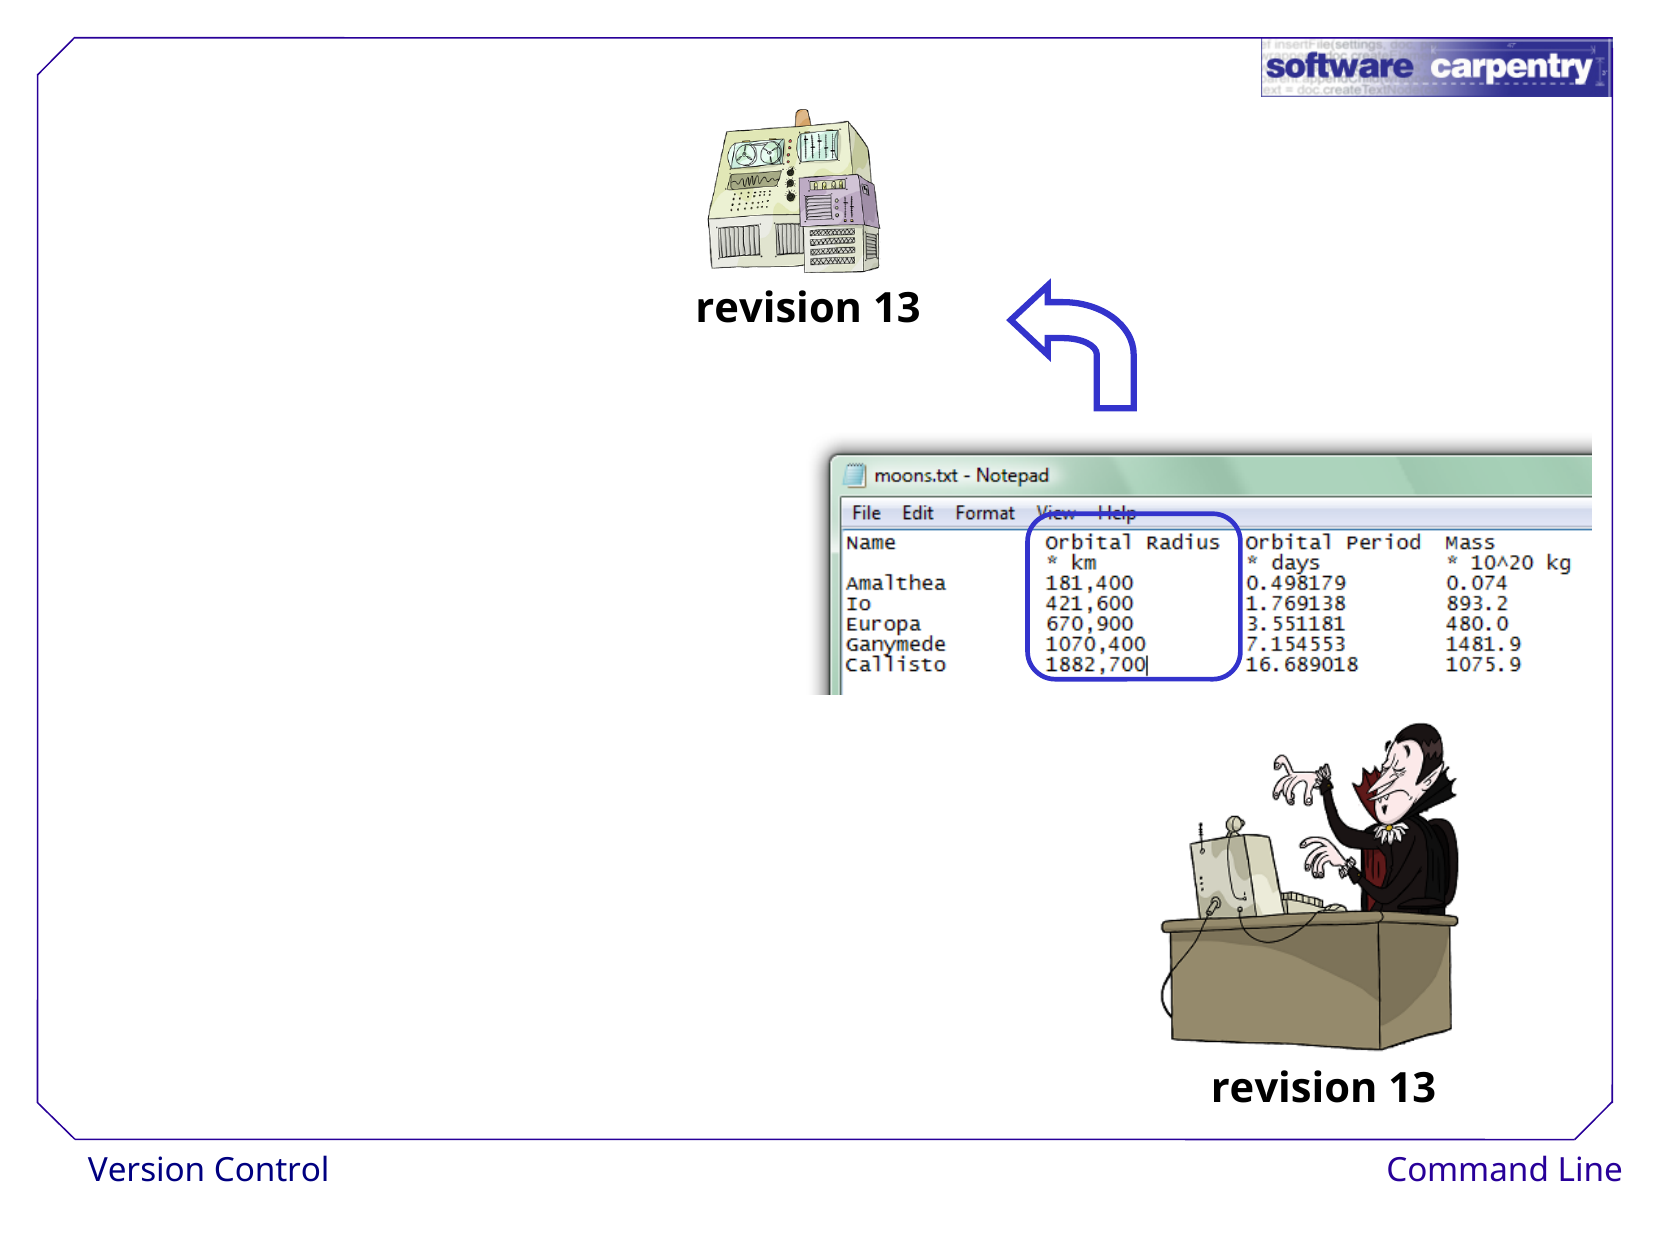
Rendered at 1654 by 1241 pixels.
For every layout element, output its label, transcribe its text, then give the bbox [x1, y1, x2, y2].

picture [1261, 39, 1613, 97]
text_box revision 13 [1196, 1057, 1452, 1120]
picture [801, 432, 1592, 1067]
picture [688, 90, 903, 277]
text_box revision 13 [680, 277, 937, 340]
